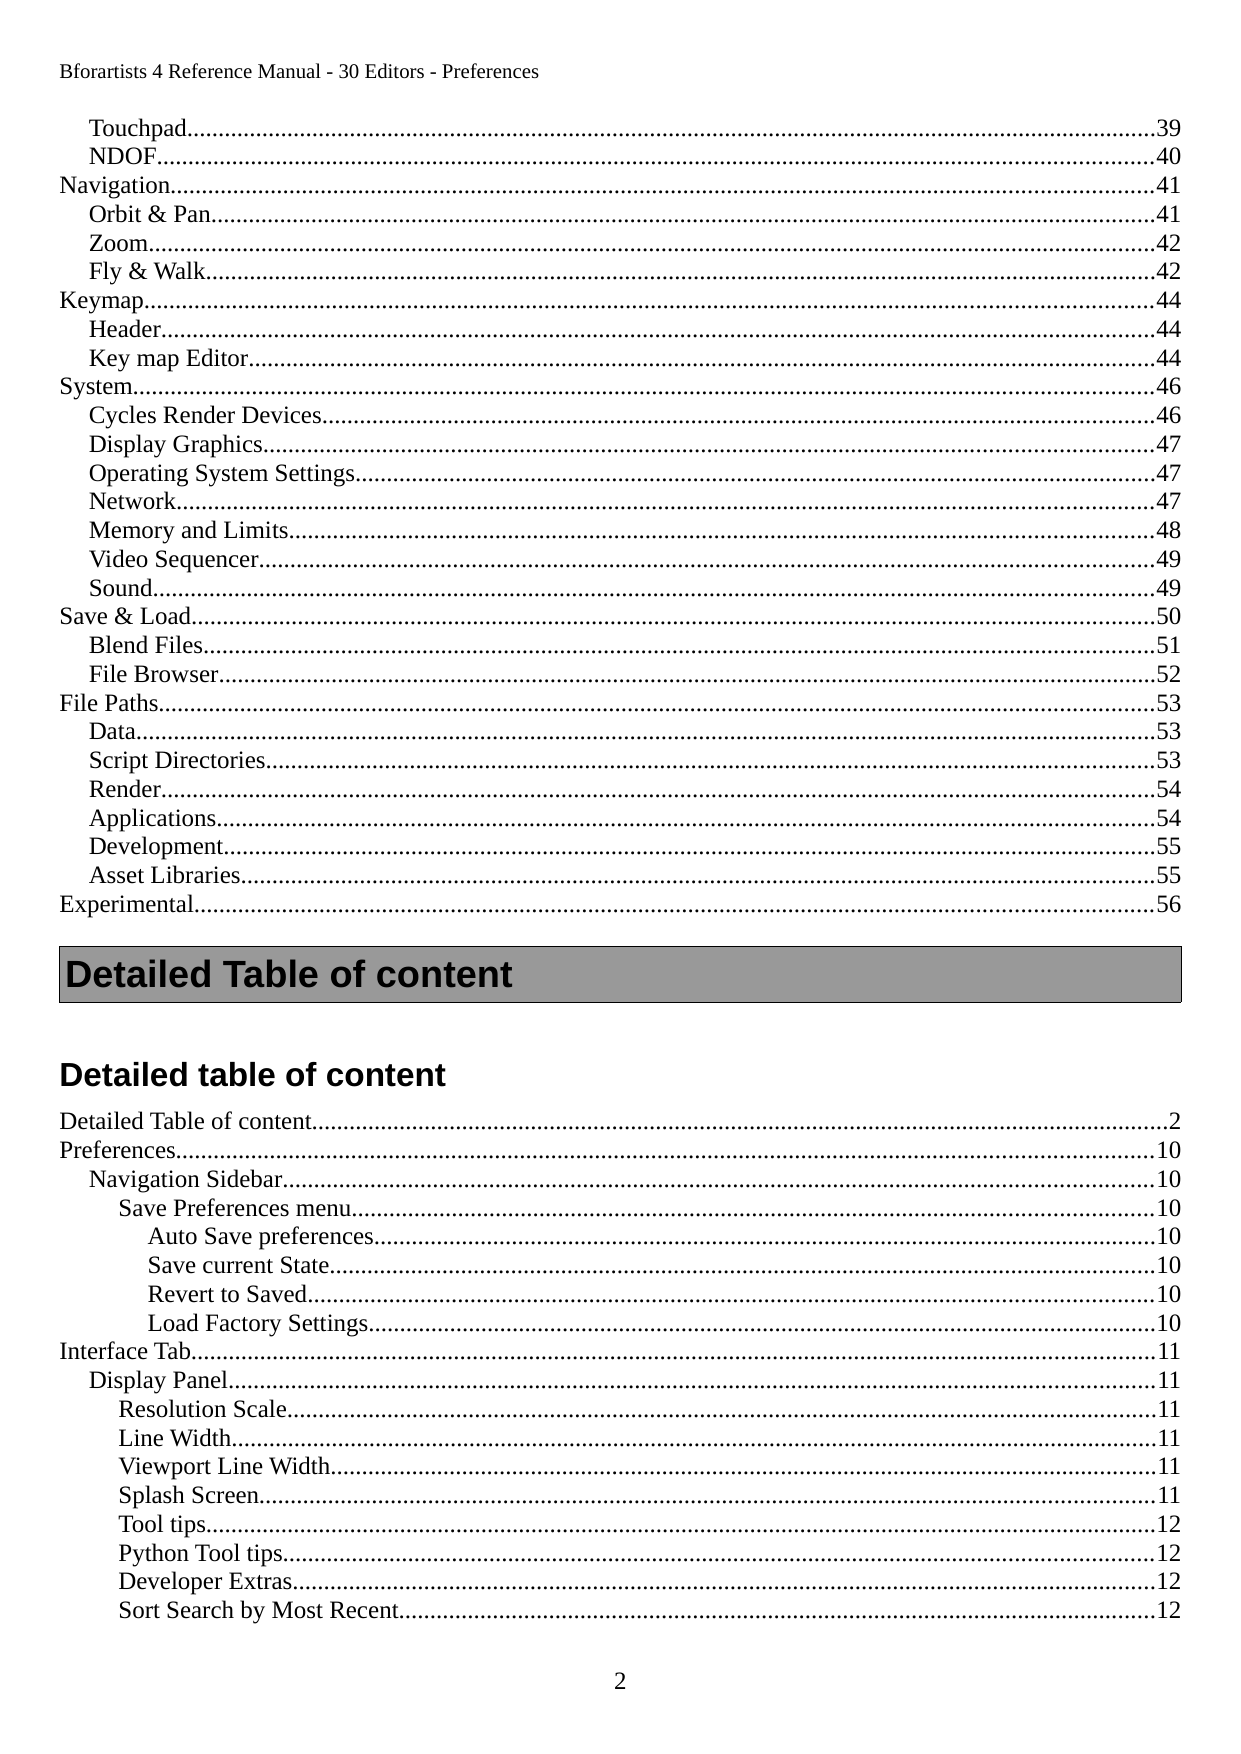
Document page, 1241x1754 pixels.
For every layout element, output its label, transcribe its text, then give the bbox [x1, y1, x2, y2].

text Network 47 [88, 486, 1181, 515]
text Data 53 [88, 716, 1181, 745]
text Revert to Saved 10 [147, 1279, 1181, 1308]
text Memory and Limits 48 [88, 515, 1181, 544]
text Applications 54 [88, 803, 1181, 831]
text Render 54 [88, 774, 1181, 803]
text Cycles Render Devices 46 [88, 400, 1181, 429]
text Interface Tab 11 [59, 1336, 1181, 1365]
text Save & Load 50 [59, 601, 1181, 630]
text NDOF 40 [88, 141, 1181, 170]
text Experimental 56 [59, 889, 1181, 918]
text Preferences 10 [59, 1135, 1181, 1164]
text Sound 49 [88, 573, 1181, 601]
text Viewport Line Width 11 [118, 1451, 1181, 1480]
text Navigation Sidebar 10 [88, 1164, 1181, 1193]
text Navigation 41 [59, 170, 1181, 199]
text Resolution Scale 11 [118, 1394, 1181, 1423]
text Line Width 11 [118, 1423, 1181, 1451]
text Load Factory Settings 10 [147, 1308, 1181, 1336]
text Auto Save preferences 10 [147, 1221, 1181, 1250]
subtitle Detailed table of content [59, 1055, 1181, 1094]
text Display Panel 11 [88, 1365, 1181, 1394]
text Video Sequencer 49 [88, 544, 1181, 573]
text Developer Extras 12 [118, 1566, 1181, 1595]
text File Paths 53 [59, 688, 1181, 716]
text Touchpad 39 [88, 113, 1181, 141]
text Zoom 42 [88, 228, 1181, 256]
text File Browser 52 [88, 659, 1181, 688]
text Orbit & Pan 41 [88, 199, 1181, 228]
text Sort Search by Most Recent 12 [118, 1595, 1181, 1624]
text Display Graphics 47 [88, 429, 1181, 458]
text Save Preferences menu 10 [118, 1193, 1181, 1221]
text Fly & Walk 42 [88, 256, 1181, 285]
text Key map Editor 44 [88, 343, 1181, 371]
text Detailed Table of content 2 [59, 1106, 1181, 1135]
text System 46 [59, 371, 1181, 400]
table_header Detailed Table of content [60, 947, 1181, 1002]
text Python Tool tips 12 [118, 1538, 1181, 1566]
text Script Directories 53 [88, 745, 1181, 774]
text Save current State 10 [147, 1250, 1181, 1279]
text Keymap 44 [59, 285, 1181, 314]
text Operating System Settings 47 [88, 458, 1181, 486]
text Splash Screen 11 [118, 1480, 1181, 1509]
text Development 55 [88, 831, 1181, 860]
text Header 44 [88, 314, 1181, 343]
text Tool tips 12 [118, 1509, 1181, 1538]
text Blend Files 51 [88, 630, 1181, 659]
text Asset Libraries 55 [88, 860, 1181, 889]
